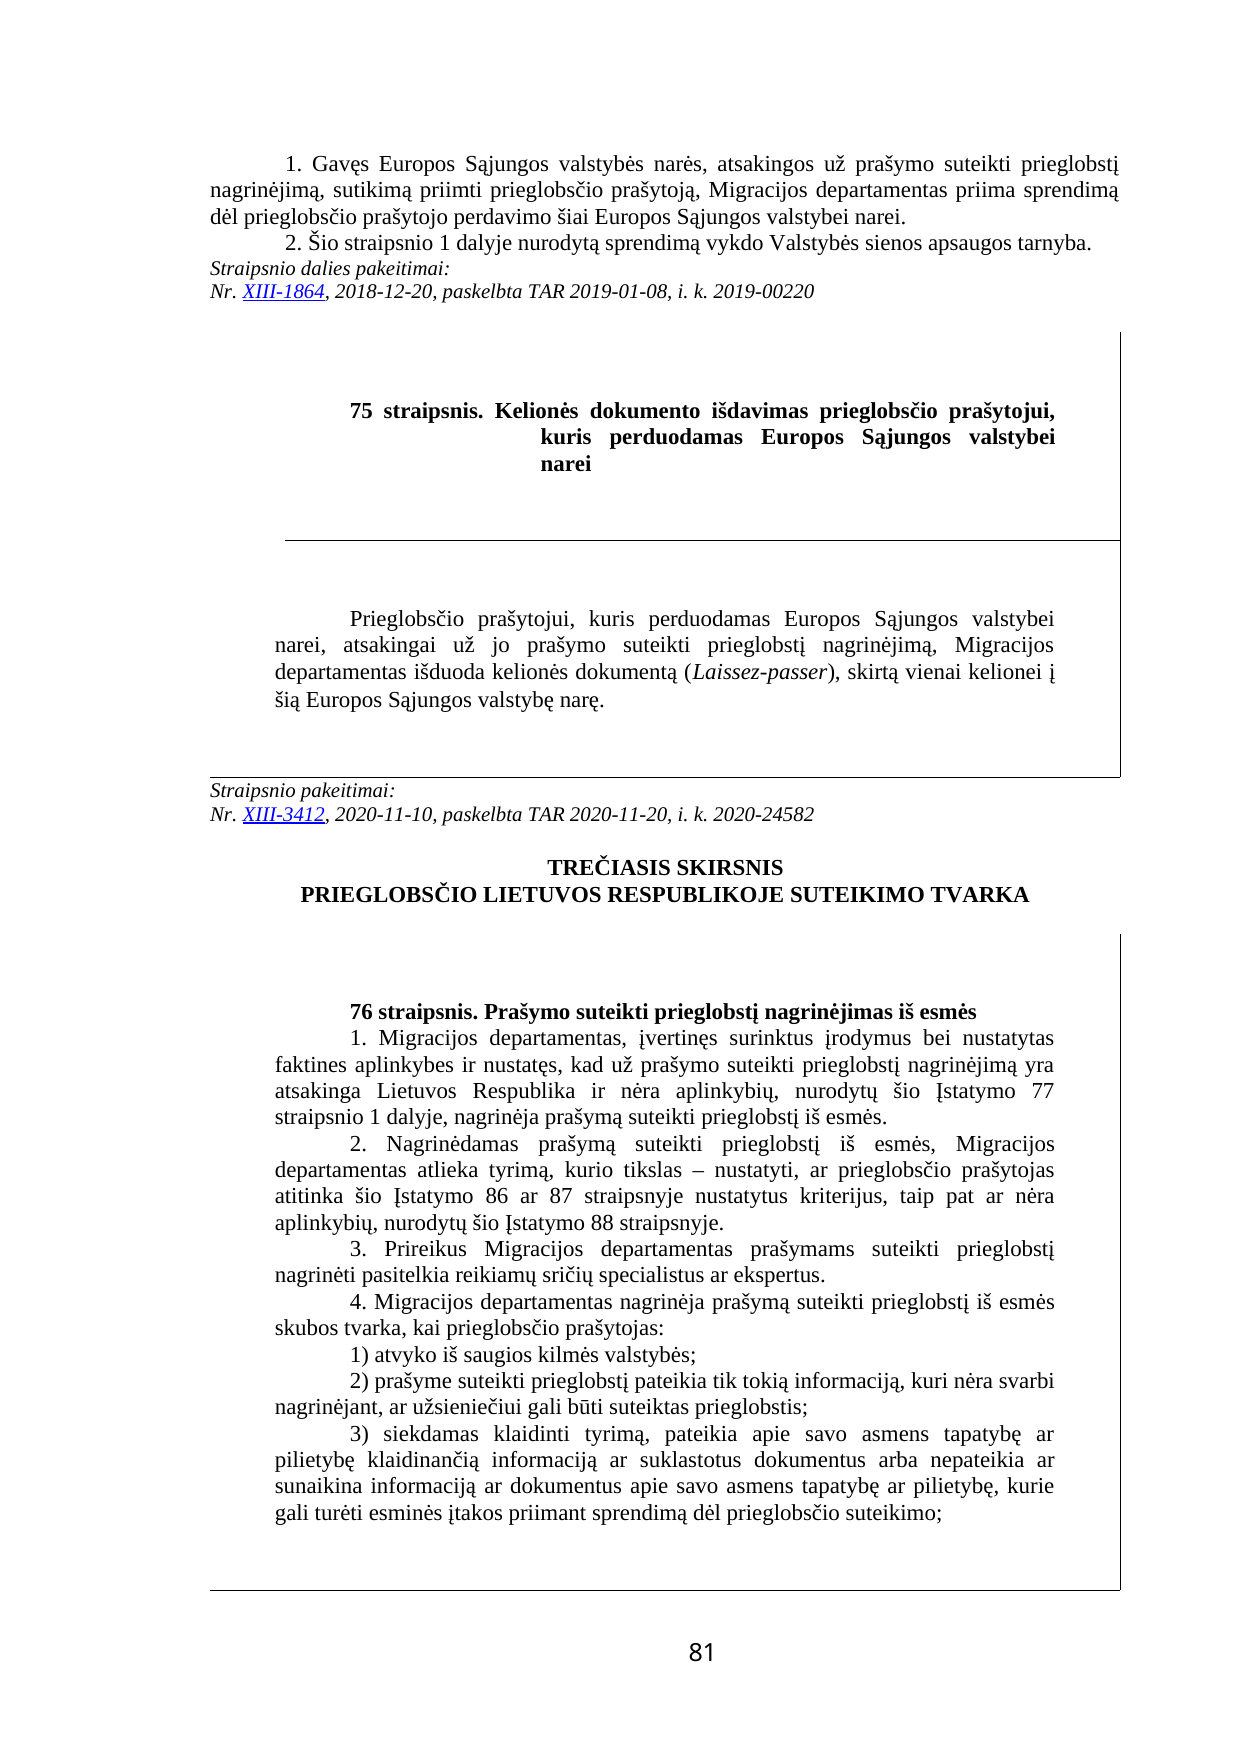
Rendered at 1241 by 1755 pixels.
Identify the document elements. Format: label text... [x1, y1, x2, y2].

text PRIEGLOBSČIO LIETUVOS RESPUBLIKOJE SUTEIKIMO TVARKA [210, 881, 1120, 907]
text TREČIASIS SKIRSNIS [210, 854, 1120, 881]
text 2. Šio straipsnio 1 dalyje nurodytą sprendimą vykdo Valstybės sienos apsaugos tarnyba. [210, 229, 1120, 255]
text 1) atvyko iš saugios kilmės valstybės; [210, 1341, 1120, 1367]
text Nr. XIII-3412, 2020-11-10, paskelbta TAR 2020-11-20, i. k. 2020-24582 [210, 802, 1120, 826]
text Prieglobsčio prašytojui, kuris perduodamas Europos Sąjungos valstybei narei, atsakingai už jo prašymo suteikti prieglobstį nagrinėjimą, Migracijos departamentas išduoda kelionės dokumentą (Laissez-passer), skirtą vienai kelionei į šią Europos Sąjungos valstybę narę. [210, 541, 1120, 777]
text Straipsnio pakeitimai: [210, 777, 1120, 802]
text 76 straipsnis. Prašymo suteikti prieglobstį nagrinėjimas iš esmės [210, 933, 1120, 1024]
text 3. Prireikus Migracijos departamentas prašymams suteikti prieglobstį nagrinėti pasitelkia reikiamų sričių specialistus ar ekspertus. [210, 1235, 1120, 1288]
text Nr. XIII-1864, 2018-12-20, paskelbta TAR 2019-01-08, i. k. 2019-00220 [210, 279, 1120, 303]
text 2) prašyme suteikti prieglobstį pateikia tik tokią informaciją, kuri nėra svarbi nagrinėjant, ar užsieniečiui gali būti suteiktas prieglobstis; [210, 1367, 1120, 1420]
text 3) siekdamas klaidinti tyrimą, pateikia apie savo asmens tapatybę ar pilietybę klaidinančią informaciją ar suklastotus dokumentus arba nepateikia ar sunaikina informaciją ar dokumentus apie savo asmens tapatybę ar pilietybę, kurie gali turėti esminės įtakos priimant sprendimą dėl prieglobsčio suteikimo; [210, 1420, 1120, 1590]
text 4. Migracijos departamentas nagrinėja prašymą suteikti prieglobstį iš esmės skubos tvarka, kai prieglobsčio prašytojas: [210, 1288, 1120, 1341]
text 2. Nagrinėdamas prašymą suteikti prieglobstį iš esmės, Migracijos departamentas atlieka tyrimą, kurio tikslas – nustatyti, ar prieglobsčio prašytojas atitinka šio Įstatymo 86 ar 87 straipsnyje nustatytus kriterijus, taip pat ar nėra aplinkybių, nurodytų šio Įstatymo 88 straipsnyje. [210, 1130, 1120, 1235]
text 75 straipsnis. Kelionės dokumento išdavimas prieglobsčio prašytojui, kuris perduodamas Europos Sąjungos valstybei narei [285, 332, 1120, 540]
text Straipsnio dalies pakeitimai: [210, 255, 1120, 279]
text 1. Migracijos departamentas, įvertinęs surinktus įrodymus bei nustatytas faktines aplinkybes ir nustatęs, kad už prašymo suteikti prieglobstį nagrinėjimą yra atsakinga Lietuvos Respublika ir nėra aplinkybių, nurodytų šio Įstatymo 77 straipsnio 1 dalyje, nagrinėja prašymą suteikti prieglobstį iš esmės. [210, 1024, 1120, 1130]
text 1. Gavęs Europos Sąjungos valstybės narės, atsakingos už prašymo suteikti prieglobstį nagrinėjimą, sutikimą priimti prieglobsčio prašytoją, Migracijos departamentas priima sprendimą dėl prieglobsčio prašytojo perdavimo šiai Europos Sąjungos valstybei narei. [210, 150, 1120, 229]
